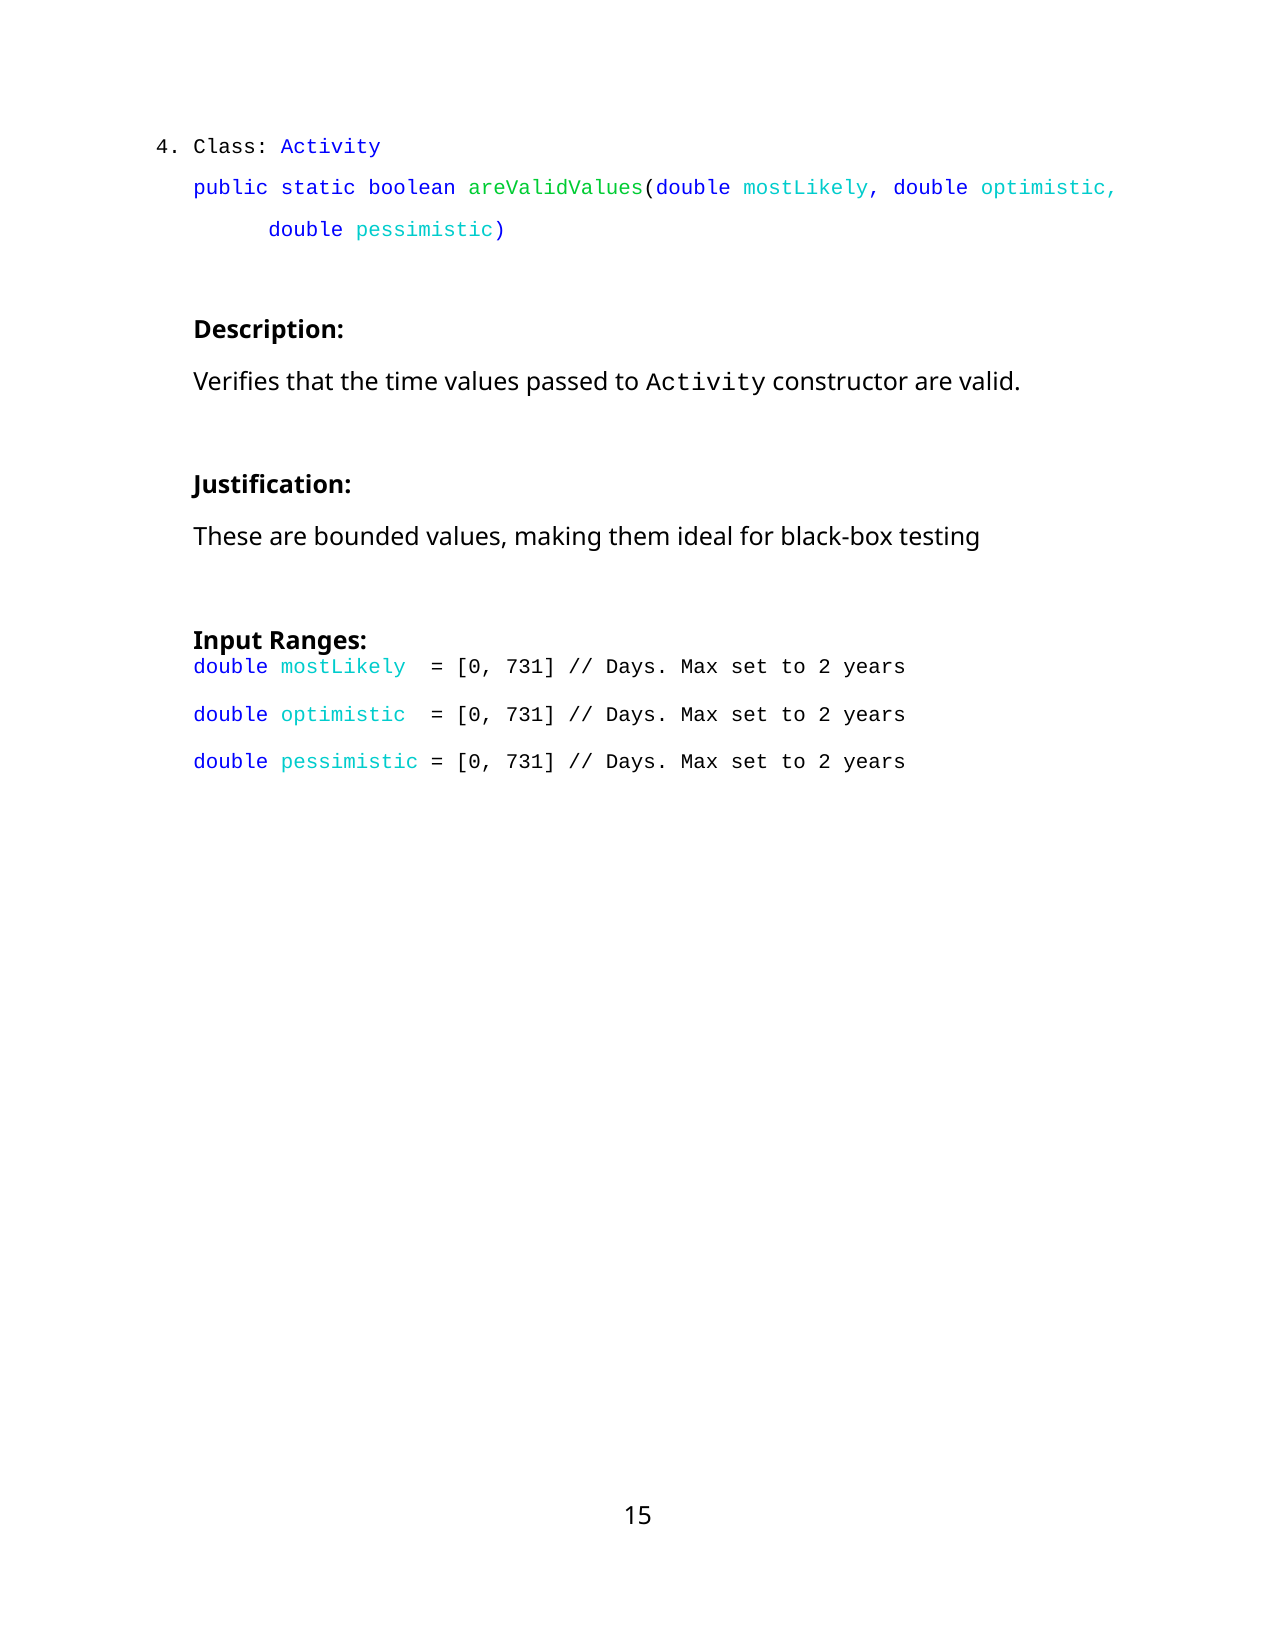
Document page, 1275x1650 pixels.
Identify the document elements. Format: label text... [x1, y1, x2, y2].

text Justification: [193, 467, 1157, 501]
text double optimistic = [0, 731] // Days. Max set to 2 years [193, 704, 1157, 727]
list Class: Activity [156, 136, 1157, 159]
text Verifies that the time values passed to Activity constructor are valid. [193, 363, 1157, 398]
text double pessimistic = [0, 731] // Days. Max set to 2 years [193, 751, 1157, 775]
text These are bounded values, making them ideal for black-box testing [193, 519, 1157, 553]
list public static boolean areValidValues(double mostLikely, double optimistic, [156, 177, 1157, 201]
text double mostLikely = [0, 731] // Days. Max set to 2 years [193, 657, 1157, 680]
text Input Ranges: [193, 622, 1157, 657]
list double pessimistic) [231, 218, 1157, 242]
text Description: [193, 312, 1157, 346]
